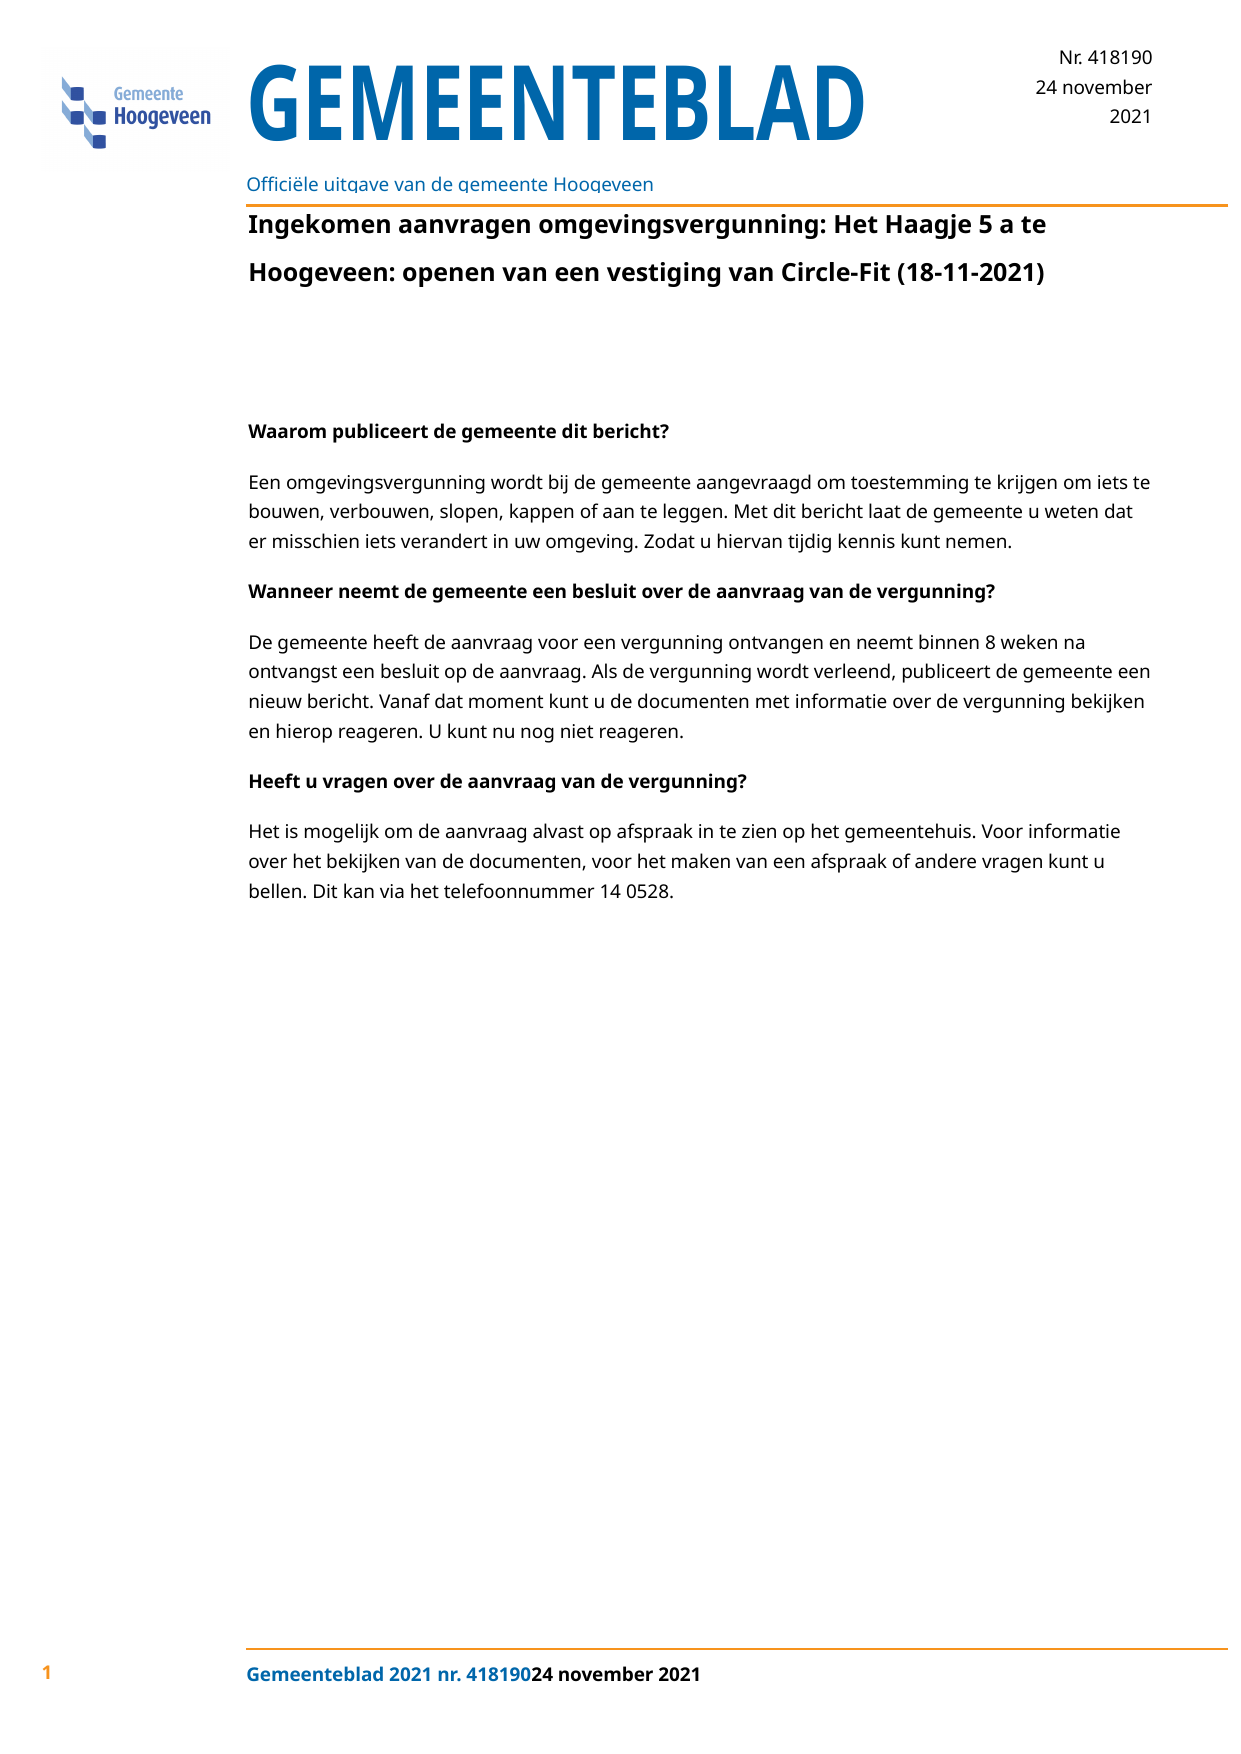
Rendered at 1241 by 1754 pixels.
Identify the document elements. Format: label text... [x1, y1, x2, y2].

picture [41, 47, 231, 172]
text Waarom publiceert de gemeente dit bericht? [248, 419, 1152, 444]
text De gemeente heeft de aanvraag voor een vergunning ontvangen en neemt binnen 8 weken na ontvangst een besluit op de aanvraag. Als de vergunning wordt verleend, publiceert de gemeente een nieuw bericht. Vanaf dat moment kunt u de documenten met informatie over de vergunning bekijken en hierop reageren. U kunt nu nog niet reageren. [248, 629, 1152, 744]
text Een omgevingsvergunning wordt bij de gemeente aangevraagd om toestemming te krijgen om iets te bouwen, verbouwen, slopen, kappen of aan te leggen. Met dit bericht laat de gemeente u weten dat er misschien iets verandert in uw omgeving. Zodat u hiervan tijdig kennis kunt nemen. [248, 469, 1152, 554]
text Het is mogelijk om de aanvraag alvast op afspraak in te zien op het gemeentehuis. Voor informatie over het bekijken van de documenten, voor het maken van een afspraak of andere vragen kunt u bellen. Dit kan via het telefoonnummer 14 0528. [248, 819, 1152, 904]
text Heeft u vragen over de aanvraag van de vergunning? [248, 768, 1152, 794]
text Wanneer neemt de gemeente een besluit over de aanvraag van de vergunning? [248, 579, 1152, 604]
text Ingekomen aanvragen omgevingsvergunning: Het Haagje 5 a te Hoogeveen: openen van een vestiging van Circle-Fit (18-11-2021) [248, 207, 1152, 288]
